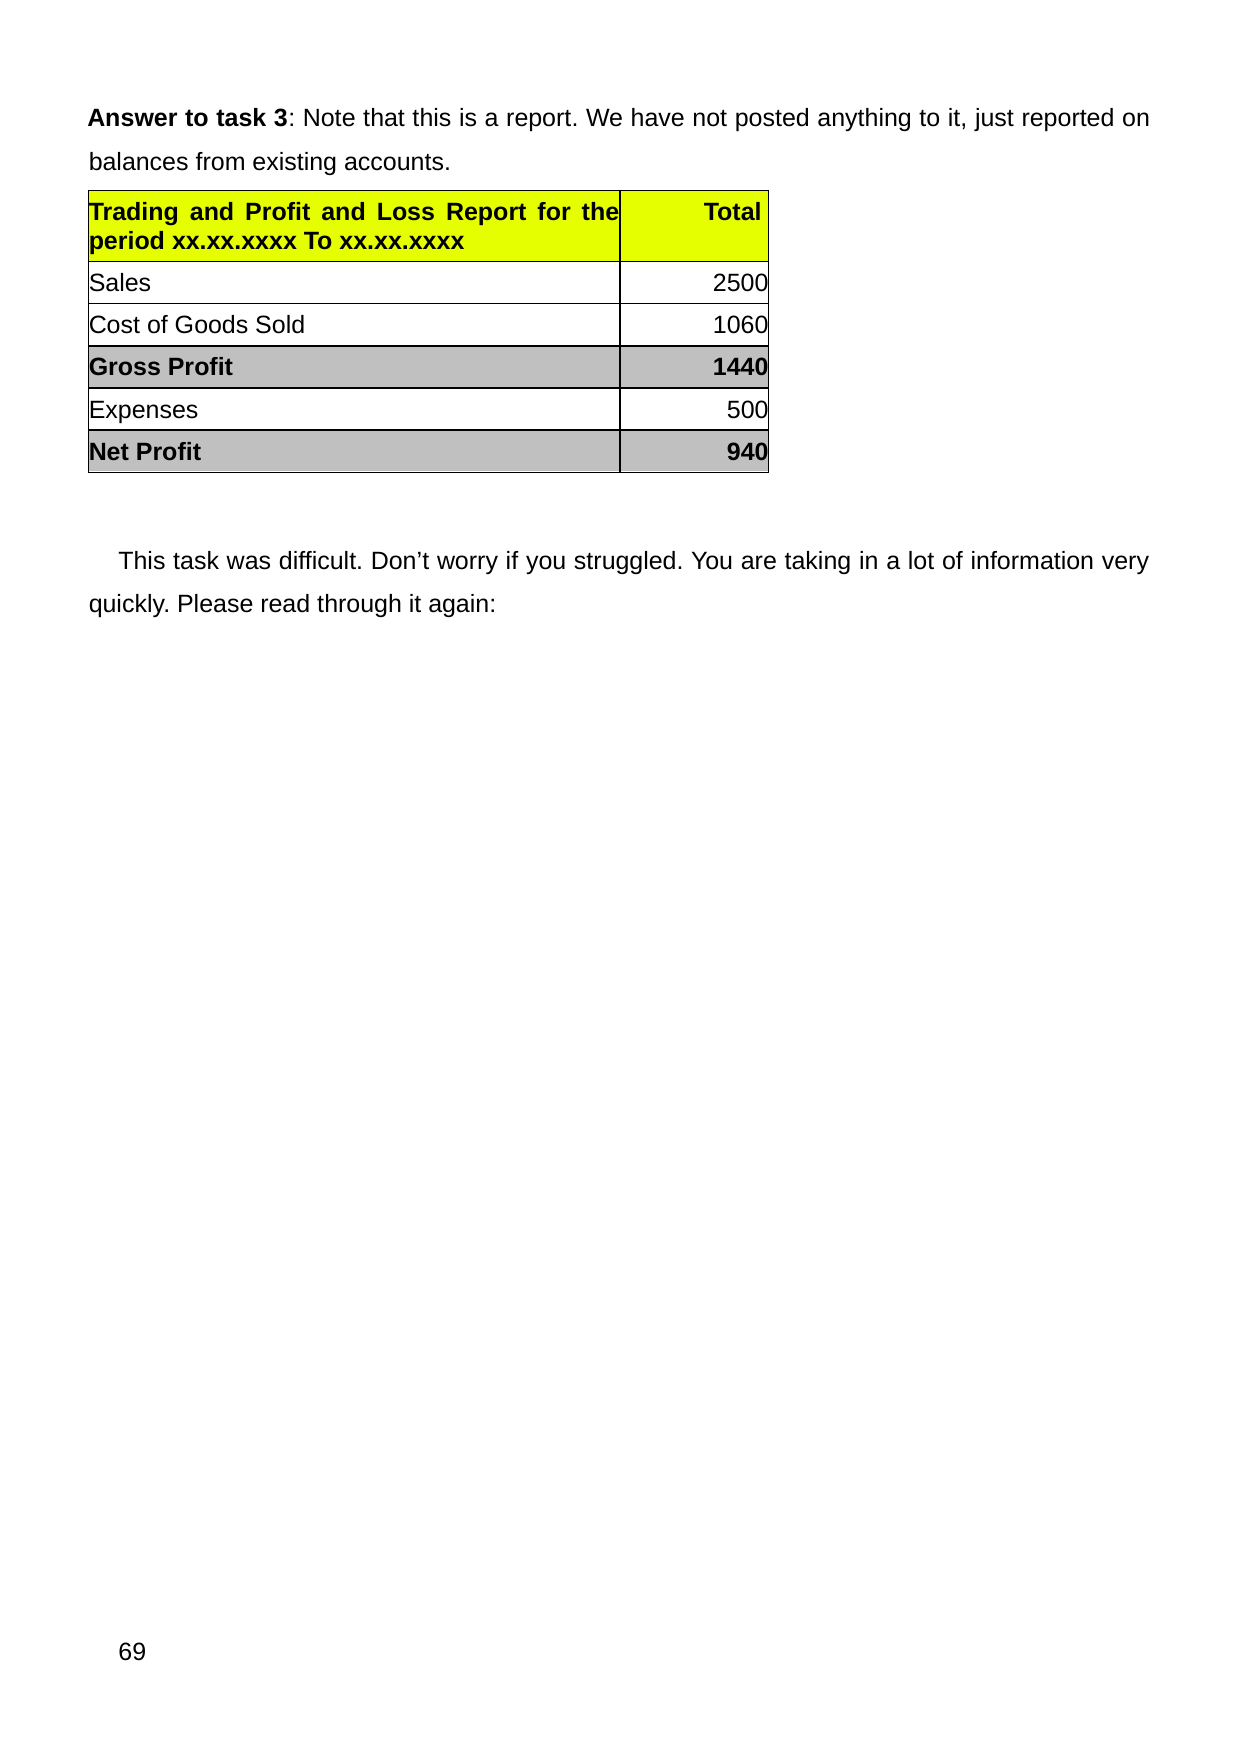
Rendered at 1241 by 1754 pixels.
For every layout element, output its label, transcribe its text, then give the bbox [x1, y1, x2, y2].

table_cell Net Profit [89, 431, 619, 471]
table_cell 1060 [621, 304, 768, 345]
table_cell Gross Profit [89, 347, 619, 387]
table_cell 1440 [621, 347, 768, 387]
table_cell 500 [621, 389, 768, 429]
text Answer to task 3: Note that this is a report. We have not posted anything to it, just reported on balances from existing accounts. [87, 103, 1152, 175]
table_cell 2500 [621, 262, 768, 303]
table_header Trading and Profit and Loss Report for the period xx.xx.xxxx To xx.xx.xxxx [89, 191, 619, 261]
table_cell Sales [89, 262, 619, 303]
table_cell Cost of Goods Sold [89, 304, 619, 345]
text This task was difficult. Don’t worry if you struggled. You are taking in a lot of information very quickly. Please read through it again: [88, 546, 1152, 618]
table_cell 940 [621, 431, 768, 471]
table_header Total [621, 191, 768, 261]
table_cell Expenses [89, 389, 619, 429]
